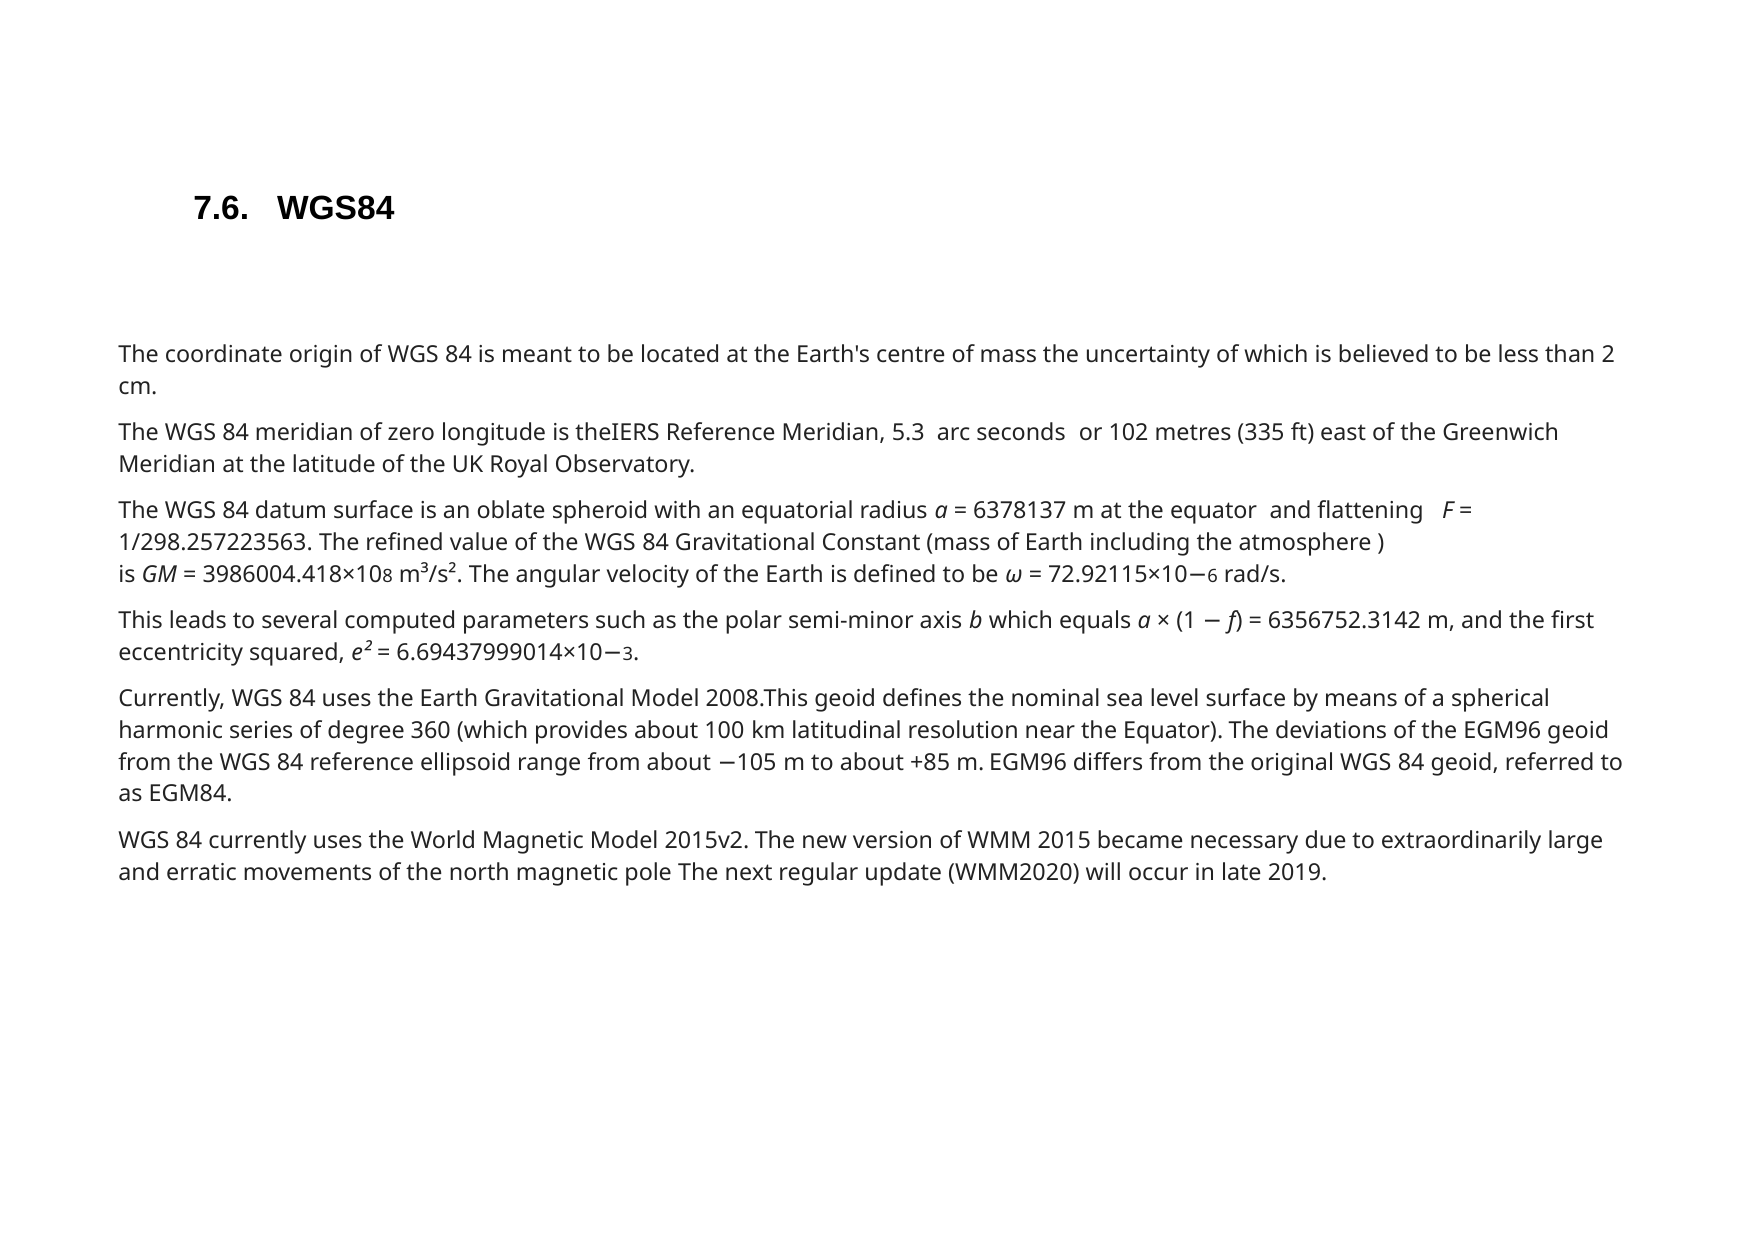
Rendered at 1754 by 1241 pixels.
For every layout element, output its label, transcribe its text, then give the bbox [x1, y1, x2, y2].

text This leads to several computed parameters such as the polar semi-minor axis b which equals a × (1 − f) = 6356752.3142 m, and the first eccentricity squared, e² = 6.69437999014×10−3. [118, 603, 1636, 667]
text WGS 84 currently uses the World Magnetic Model 2015v2. The new version of WMM 2015 became necessary due to extraordinarily large and erratic movements of the north magnetic pole The next regular update (WMM2020) will occur in late 2019. [118, 823, 1636, 887]
subtitle WGS84 [193, 188, 1636, 227]
text The coordinate origin of WGS 84 is meant to be located at the Earth's centre of mass the uncertainty of which is believed to be less than 2 cm. [118, 337, 1636, 401]
text The WGS 84 datum surface is an oblate spheroid with an equatorial radius a = 6378137 m at the equator and flattening F = 1/298.257223563. The refined value of the WGS 84 Gravitational Constant (mass of Earth including the atmosphere ) is GM = 3986004.418×108 m³/s². The angular velocity of the Earth is defined to be ω = 72.92115×10−6 rad/s. [118, 493, 1636, 589]
text Currently, WGS 84 uses the Earth Gravitational Model 2008.This geoid defines the nominal sea level surface by means of a spherical harmonic series of degree 360 (which provides about 100 km latitudinal resolution near the Equator). The deviations of the EGM96 geoid from the WGS 84 reference ellipsoid range from about −105 m to about +85 m. EGM96 differs from the original WGS 84 geoid, referred to as EGM84. [118, 682, 1636, 809]
text The WGS 84 meridian of zero longitude is theIERS Reference Meridian, 5.3 arc seconds or 102 metres (335 ft) east of the Greenwich Meridian at the latitude of the UK Royal Observatory. [118, 415, 1636, 479]
